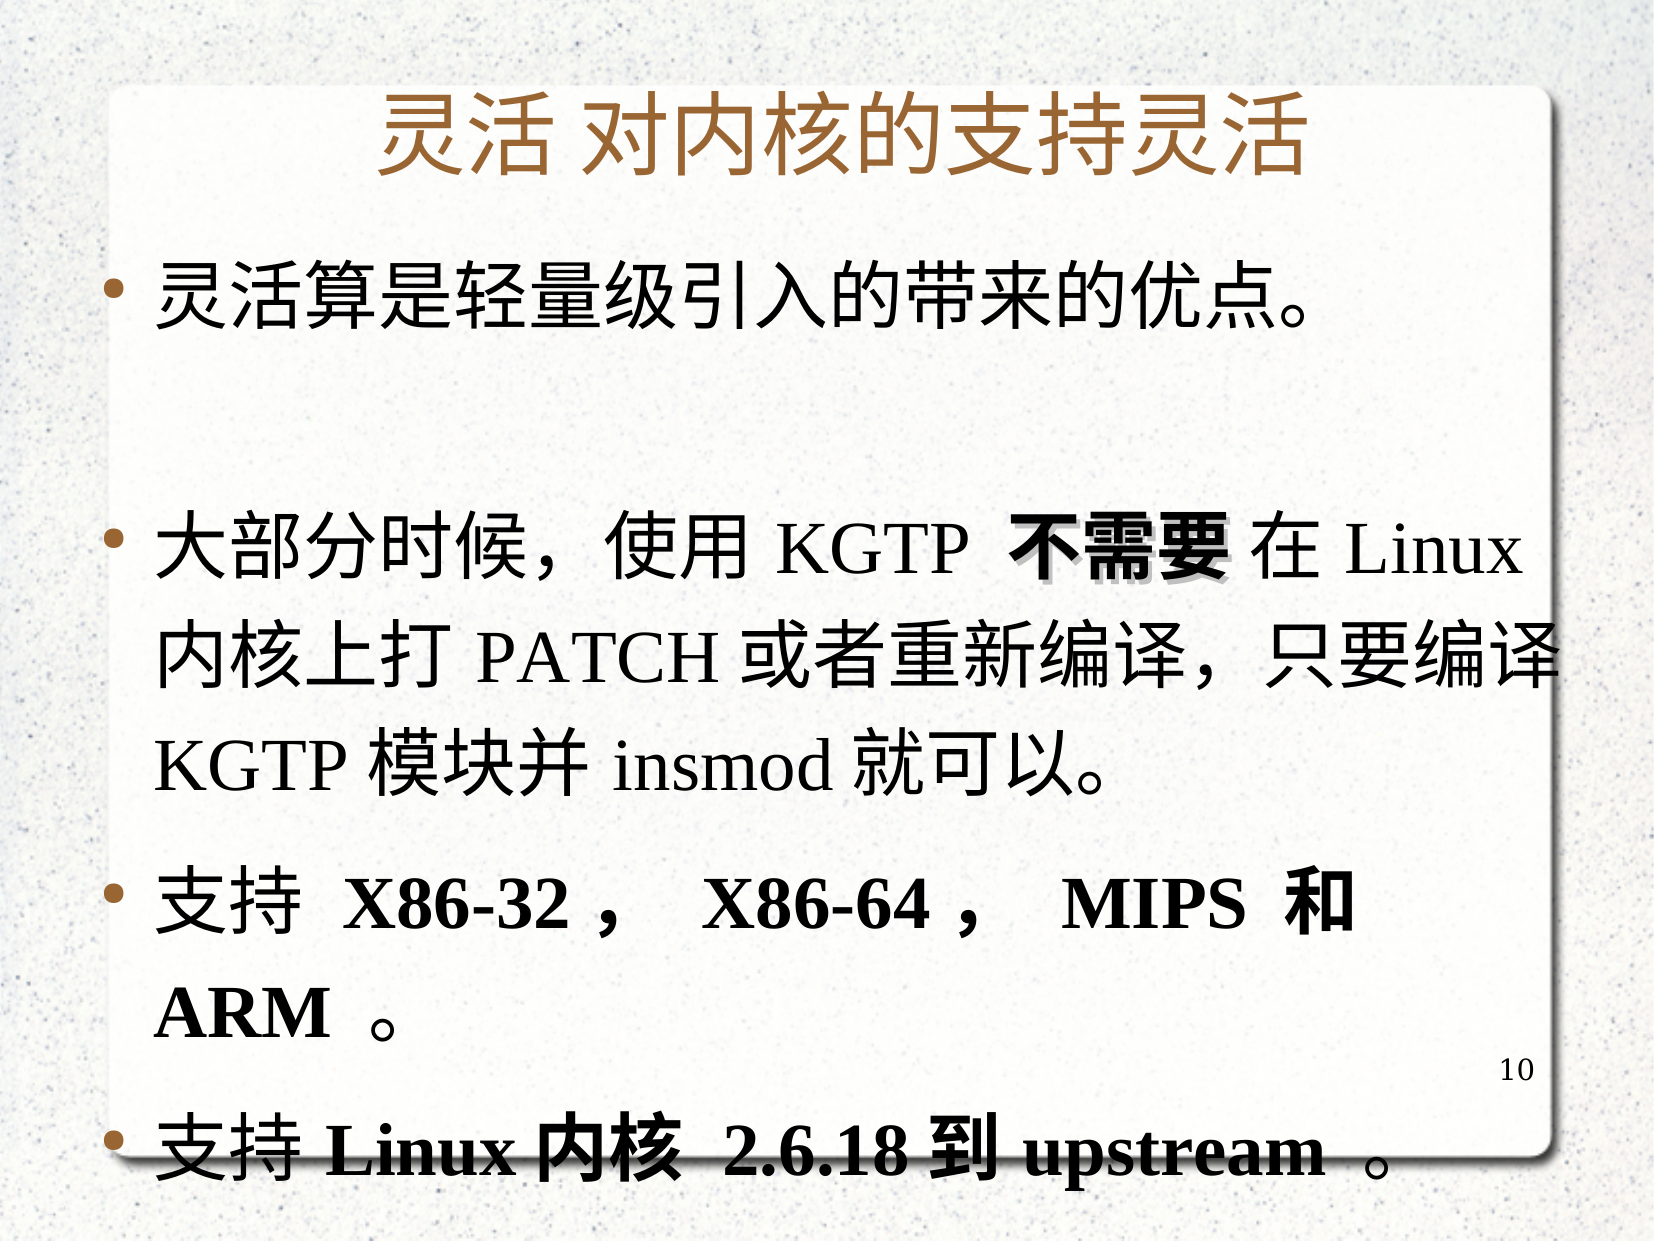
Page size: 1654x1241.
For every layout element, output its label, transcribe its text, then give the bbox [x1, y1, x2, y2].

list 灵活算是轻量级引入的带来的优点。 大部分时候，使用KGTP 不需要 在Linux内核上打PATCH或者重新编译，只要编译KGTP模块并insmod就可以。 支持 X86-32， X86-64， MIPS 和 ARM 。 支持Linux内核 2.6.18到upstream 。 支持Android： 演示6：连接Android中的KGTP。 [82, 236, 1571, 1123]
title 灵活 对内核的支持灵活 [82, 49, 1571, 207]
picture [0, 0, 1654, 1241]
